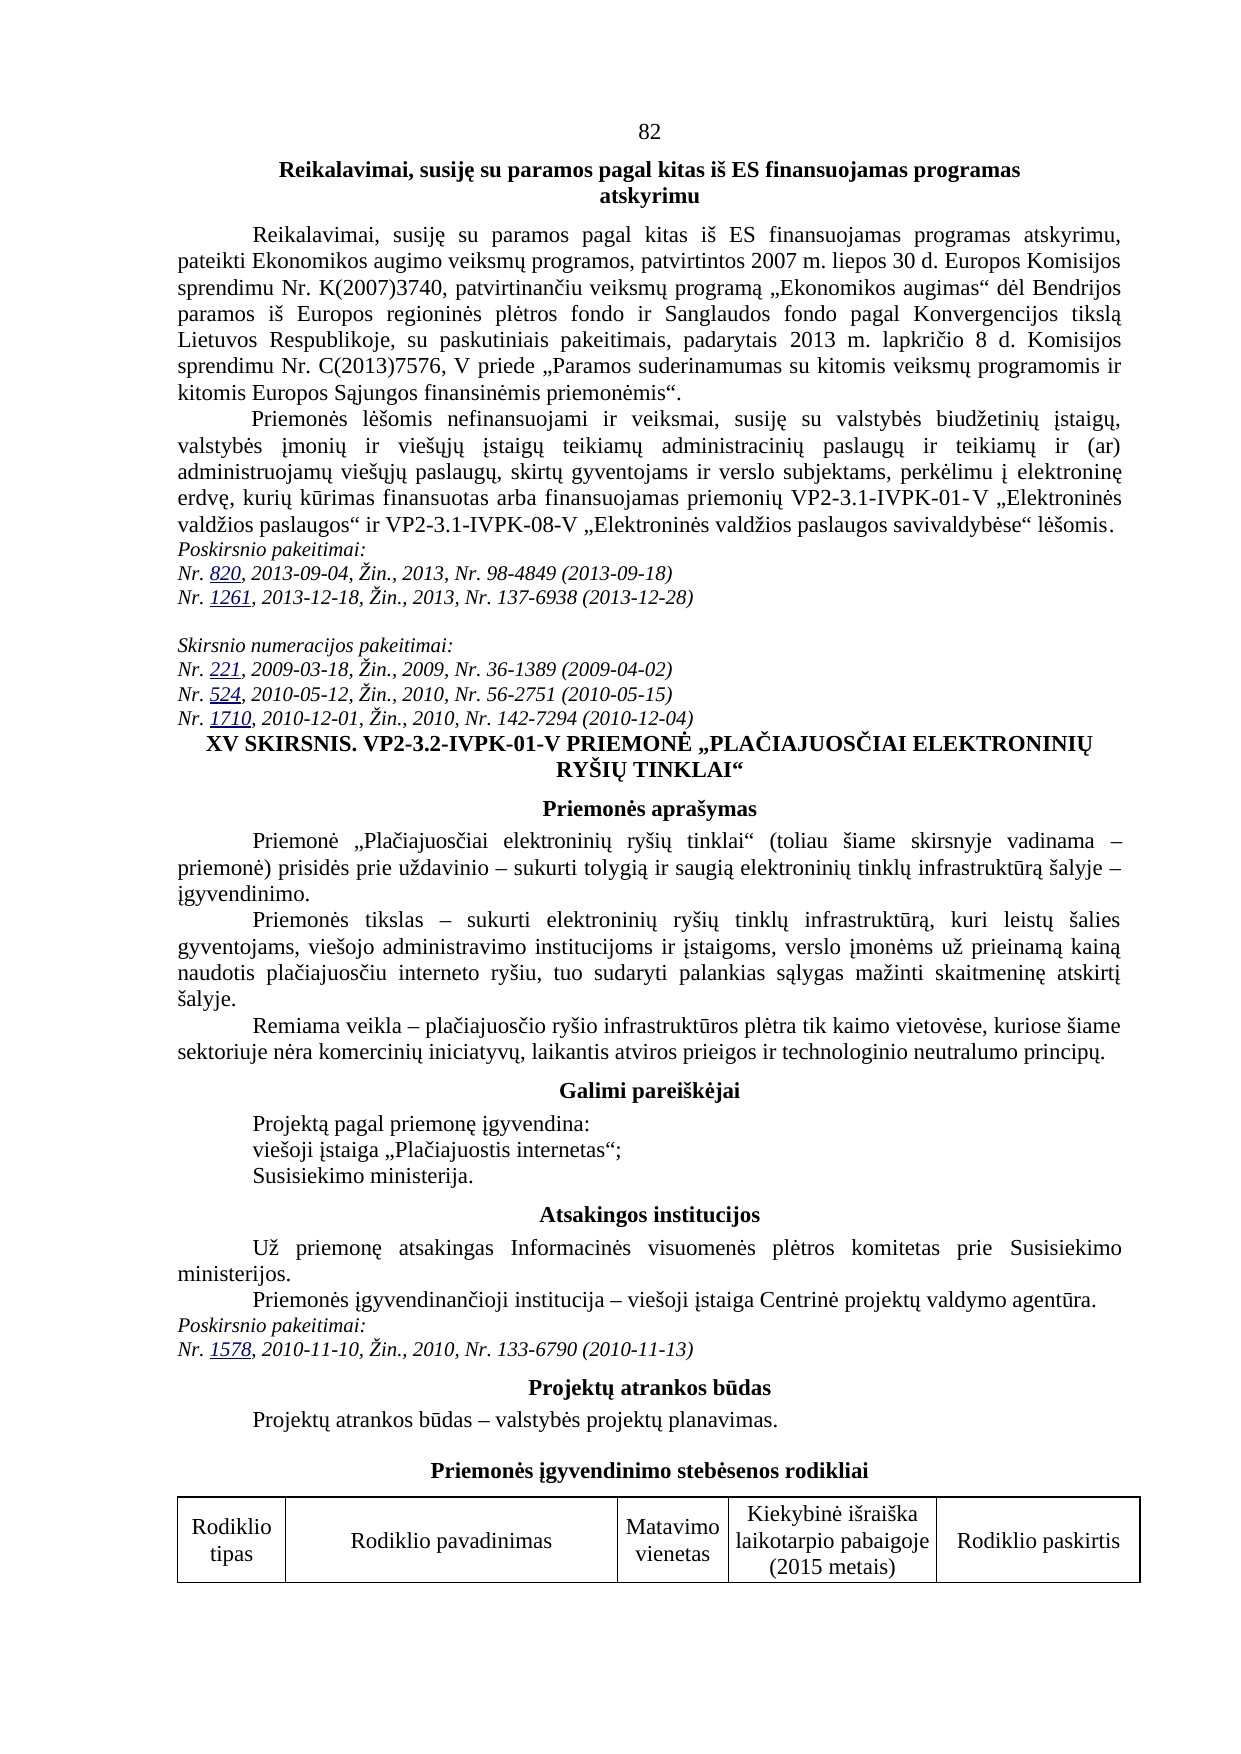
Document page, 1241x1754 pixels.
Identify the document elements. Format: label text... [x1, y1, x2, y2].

text Skirsnio numeracijos pakeitimai: [177, 633, 1122, 657]
table_header Rodiklio pavadinimas [286, 1498, 617, 1582]
text Nr. 524, 2010-05-12, Žin., 2010, Nr. 56-2751 (2010-05-15) [177, 681, 1122, 706]
text Projektų atrankos būdas – valstybės projektų planavimas. [177, 1406, 1122, 1432]
text Poskirsnio pakeitimai: [177, 1313, 1122, 1337]
text Projektų atrankos būdas [177, 1373, 1122, 1400]
text Priemonės tikslas – sukurti elektroninių ryšių tinklų infrastruktūrą, kuri leistų šalies gyventojams, viešojo administravimo institucijoms ir įstaigoms, verslo įmonėms už prieinamą kainą naudotis plačiajuosčiu interneto ryšiu, tuo sudaryti palankias sąlygas mažinti skaitmeninę atskirtį šalyje. [177, 906, 1122, 1012]
text Nr. 1261, 2013-12-18, Žin., 2013, Nr. 137-6938 (2013-12-28) [177, 585, 1122, 609]
text Priemonės lėšomis nefinansuojami ir veiksmai, susiję su valstybės biudžetinių įstaigų, valstybės įmonių ir viešųjų įstaigų teikiamų administracinių paslaugų ir teikiamų ir (ar) administruojamų viešųjų paslaugų, skirtų gyventojams ir verslo subjektams, perkėlimu į elektroninę erdvę, kurių kūrimas finansuotas arba finansuojamas priemonių VP2-3.1-IVPK-01-V „Elektroninės valdžios paslaugos“ ir VP2-3.1-IVPK-08-V „Elektroninės valdžios paslaugos savivaldybėse“ lėšomis. [177, 405, 1122, 537]
text Reikalavimai, susiję su paramos pagal kitas iš ES finansuojamas programas atskyrimu [177, 156, 1122, 208]
text Galimi pareiškėjai [177, 1077, 1122, 1103]
text Nr. 221, 2009-03-18, Žin., 2009, Nr. 36-1389 (2009-04-02) [177, 657, 1122, 681]
table_header Matavimo vienetas [618, 1498, 728, 1582]
text Nr. 1710, 2010-12-01, Žin., 2010, Nr. 142-7294 (2010-12-04) [177, 706, 1122, 729]
text Susisiekimo ministerija. [177, 1162, 1122, 1189]
text Atsakingos institucijos [177, 1201, 1122, 1228]
text Reikalavimai, susiję su paramos pagal kitas iš ES finansuojamas programas atskyrimu, pateikti Ekonomikos augimo veiksmų programos, patvirtintos 2007 m. liepos 30 d. Europos Komisijos sprendimu Nr. K(2007)3740, patvirtinančiu veiksmų programą „Ekonomikos augimas“ dėl Bendrijos paramos iš Europos regioninės plėtros fondo ir Sanglaudos fondo pagal Konvergencijos tikslą Lietuvos Respublikoje, su paskutiniais pakeitimais, padarytais 2013 m. lapkričio 8 d. Komisijos sprendimu Nr. C(2013)7576, V priede „Paramos suderinamumas su kitomis veiksmų programomis ir kitomis Europos Sąjungos finansinėmis priemonėmis“. [177, 221, 1122, 405]
text viešoji įstaiga „Plačiajuostis internetas“; [177, 1136, 1122, 1162]
text Priemonės aprašymas [177, 795, 1122, 821]
text Nr. 1578, 2010-11-10, Žin., 2010, Nr. 133-6790 (2010-11-13) [177, 1337, 1122, 1361]
text Priemonės įgyvendinimo stebėsenos rodikliai [177, 1457, 1122, 1484]
text Už priemonę atsakingas Informacinės visuomenės plėtros komitetas prie Susisiekimo ministerijos. [177, 1234, 1122, 1287]
subtitle XV SKIRSNIS. VP2-3.2-IVPK-01-V PRIEMONĖ „PLAČIAJUOSČIAI ELEKTRONINIŲ RYŠIŲ TINKLAI“ [177, 729, 1122, 782]
text Priemonės įgyvendinančioji institucija – viešoji įstaiga Centrinė projektų valdymo agentūra. [177, 1287, 1122, 1313]
text Poskirsnio pakeitimai: [177, 537, 1122, 561]
table_header Kiekybinė išraiška laikotarpio pabaigoje (2015 metais) [729, 1498, 936, 1582]
table_header Rodiklio paskirtis [937, 1498, 1139, 1582]
table_header Rodiklio tipas [178, 1498, 285, 1582]
text Projektą pagal priemonę įgyvendina: [177, 1110, 1122, 1136]
text Priemonė „Plačiajuosčiai elektroninių ryšių tinklai“ (toliau šiame skirsnyje vadinama – priemonė) prisidės prie uždavinio – sukurti tolygią ir saugią elektroninių tinklų infrastruktūrą šalyje – įgyvendinimo. [177, 827, 1122, 906]
text Remiama veikla – plačiajuosčio ryšio infrastruktūros plėtra tik kaimo vietovėse, kuriose šiame sektoriuje nėra komercinių iniciatyvų, laikantis atviros prieigos ir technologinio neutralumo principų. [177, 1012, 1122, 1064]
text Nr. 820, 2013-09-04, Žin., 2013, Nr. 98-4849 (2013-09-18) [177, 561, 1122, 585]
